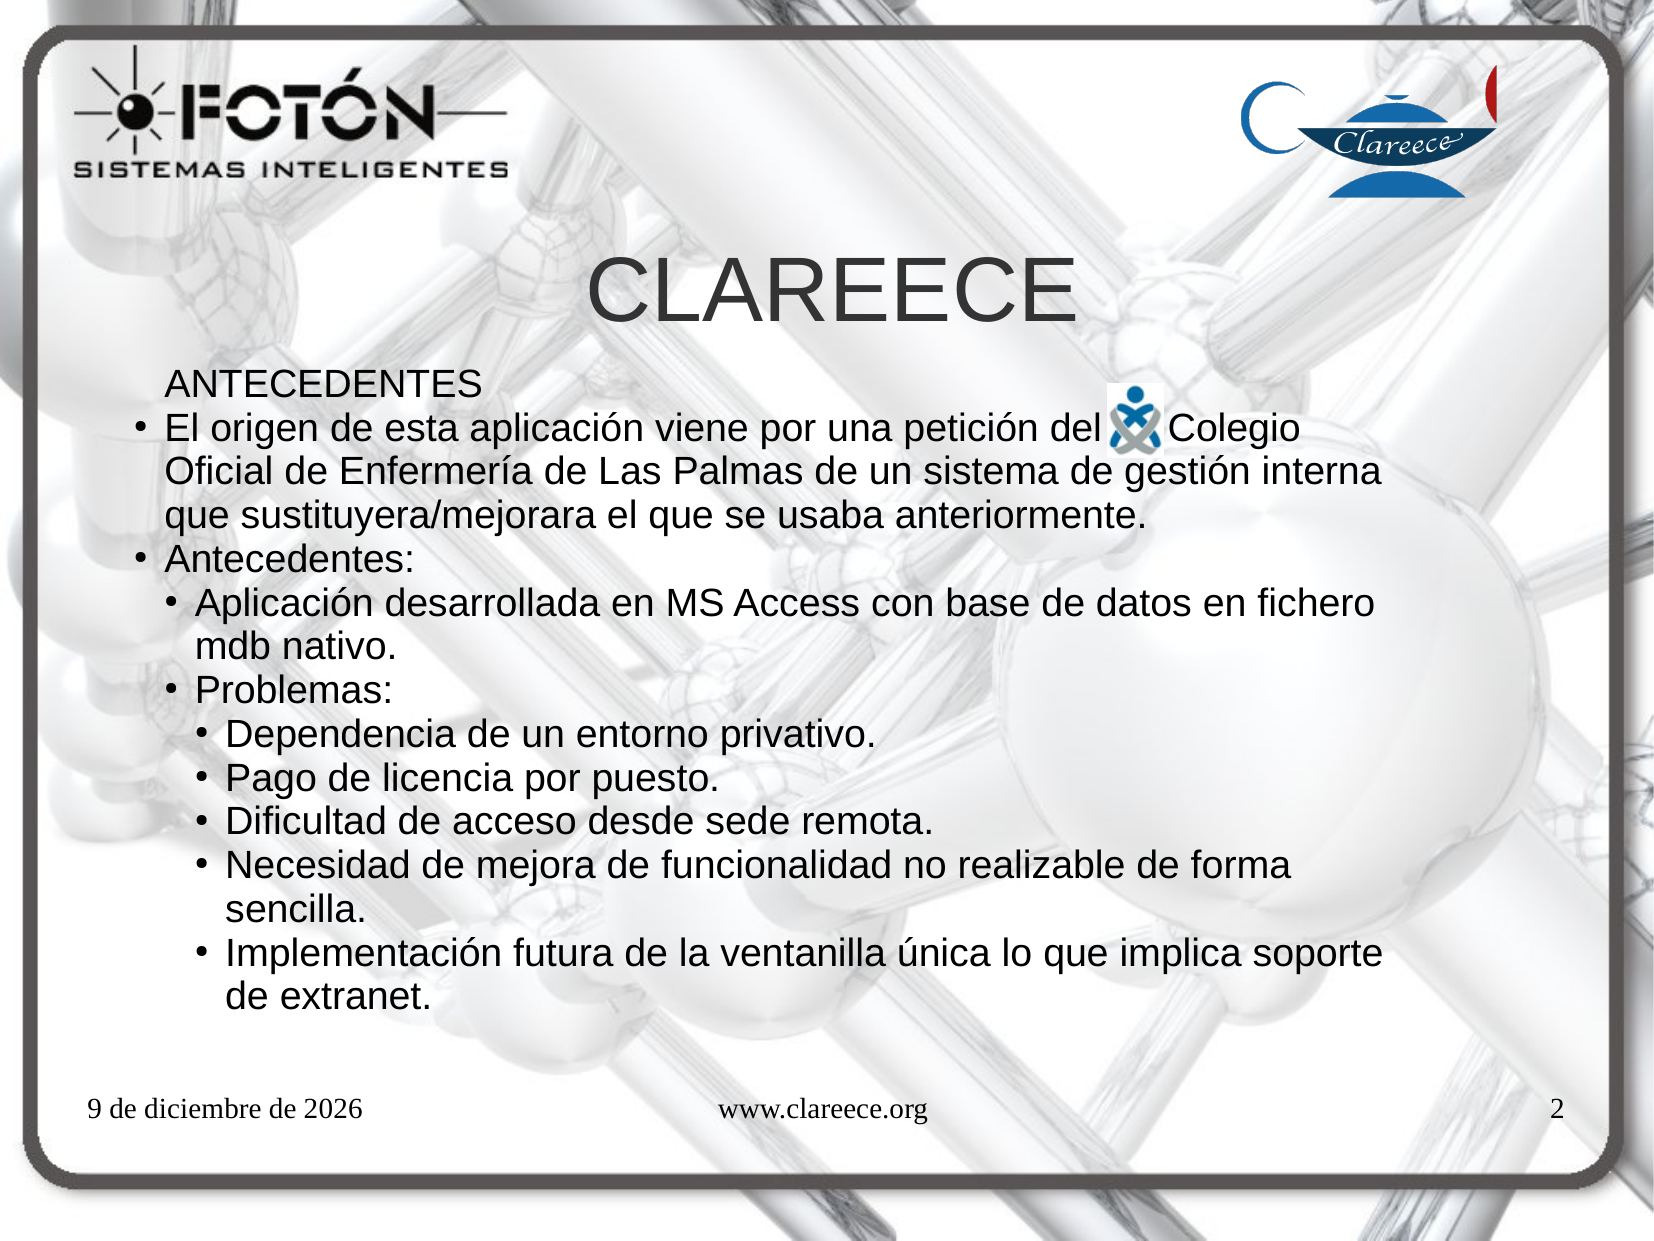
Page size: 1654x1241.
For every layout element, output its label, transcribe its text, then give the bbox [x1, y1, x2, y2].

title CLAREECE [88, 195, 1577, 384]
picture [0, 0, 1654, 1241]
text_box ANTECEDENTES El origen de esta aplicación viene por una petición del Colegio Oficial de Enfermería de Las Palmas de un sistema de gestión interna que sustituyera/mejorara el que se usaba anteriormente. Antecedentes: Aplicación desarrollada en MS Access con base de datos en fichero mdb nativo. Problemas: Dependencia de un entorno privativo. Pago de licencia por puesto. Dificultad de acceso desde sede remota. Necesidad de mejora de funcionalidad no realizable de forma sencilla. Implementación futura de la ventanilla única lo que implica soporte de extranet. [88, 354, 1418, 1034]
